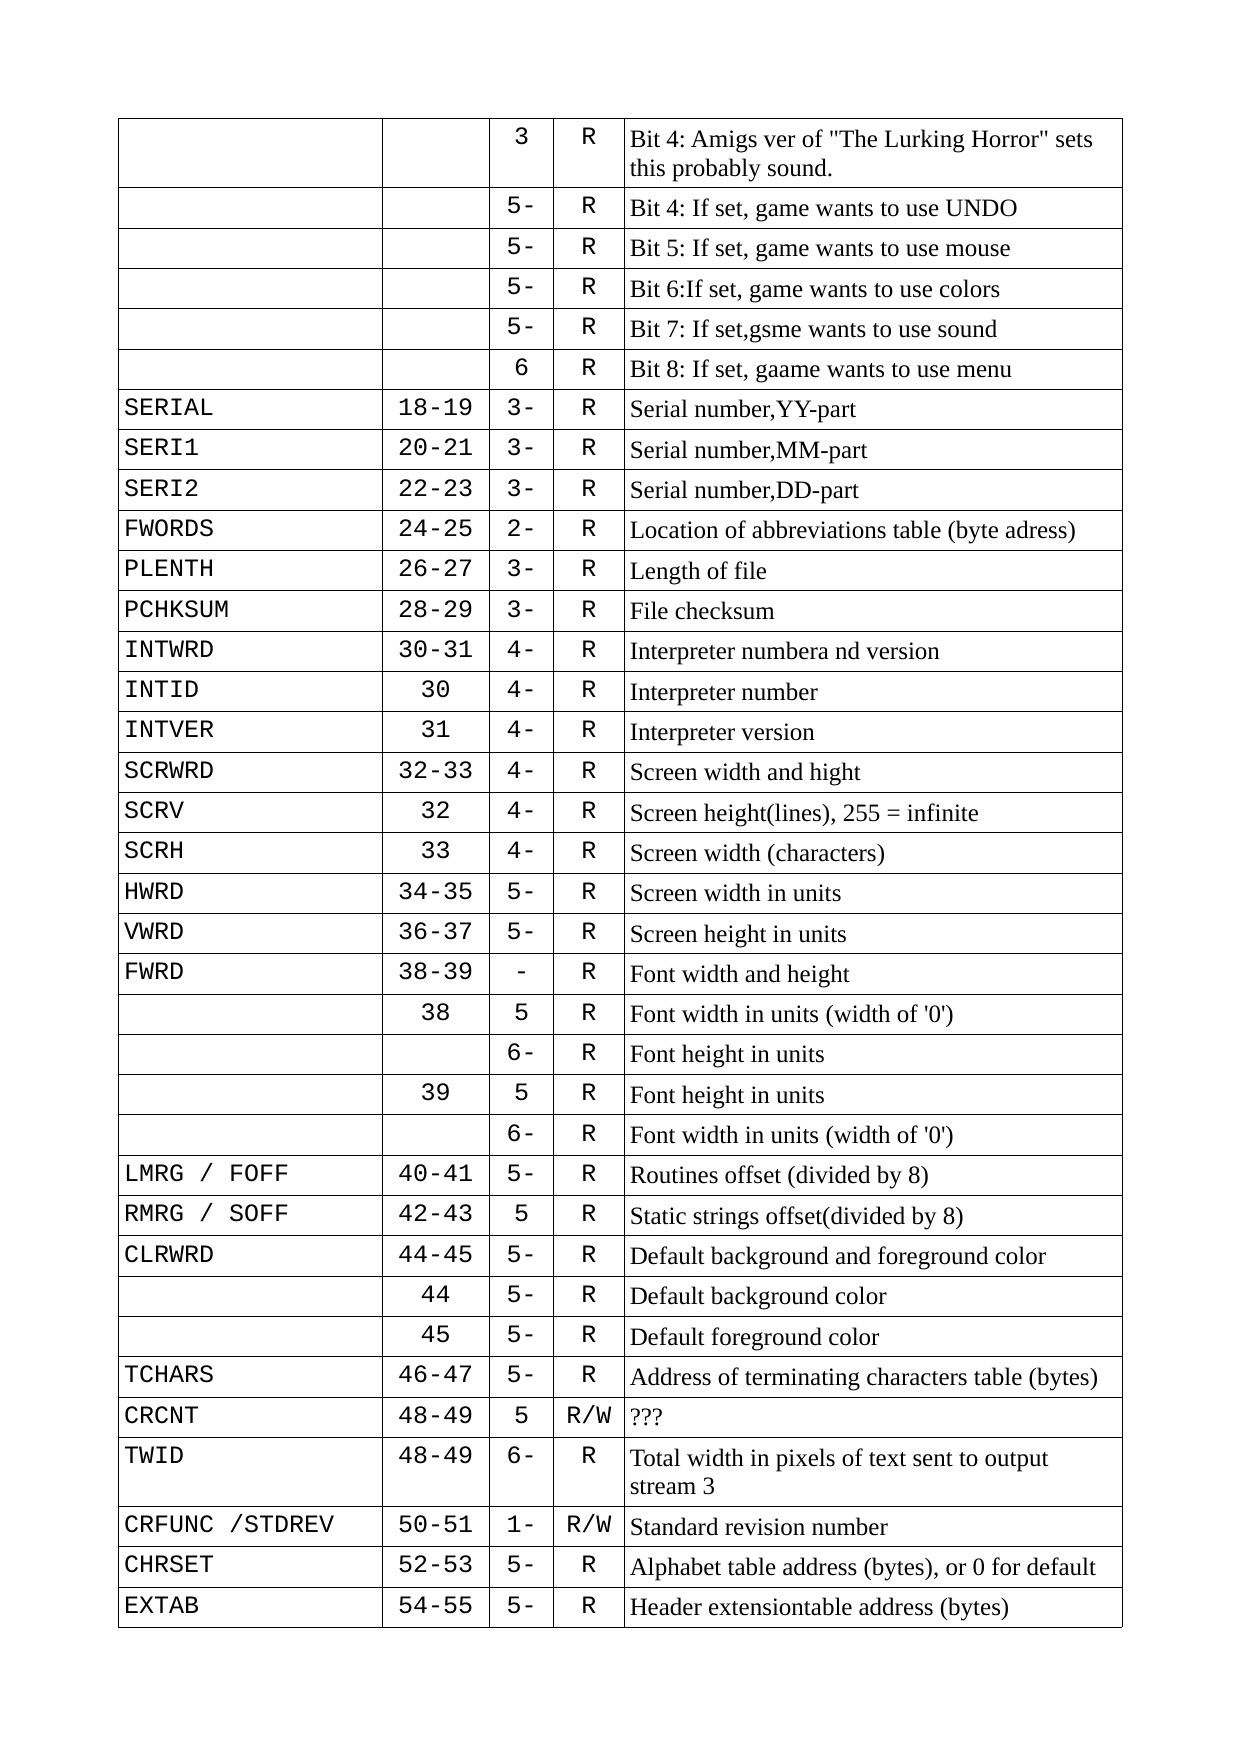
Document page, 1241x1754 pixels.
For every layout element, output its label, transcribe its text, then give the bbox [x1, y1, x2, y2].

table_cell [119, 1075, 382, 1114]
table_cell INTVER [119, 712, 382, 752]
table_cell ??? [625, 1398, 1122, 1437]
table_cell [383, 269, 489, 308]
table_cell 5- [490, 229, 553, 268]
table_cell PCHKSUM [119, 591, 382, 631]
table_cell 18-19 [383, 390, 489, 429]
table_cell 30 [383, 672, 489, 711]
table_cell 44 [383, 1277, 489, 1316]
table_cell SCRV [119, 793, 382, 832]
table_cell Font width and height [625, 954, 1122, 993]
table_cell [119, 1277, 382, 1316]
table_cell Serial number,YY-part [625, 390, 1122, 429]
table_cell Interpreter number [625, 672, 1122, 711]
table_cell Location of abbreviations table (byte adress) [625, 511, 1122, 550]
table_cell 5- [490, 1547, 553, 1587]
table_cell 48-49 [383, 1438, 489, 1506]
table_cell VWRD [119, 914, 382, 953]
table_cell 20-21 [383, 430, 489, 469]
table_cell EXTAB [119, 1588, 382, 1627]
table_cell [383, 229, 489, 268]
table_cell 46-47 [383, 1357, 489, 1397]
table_cell PLENTH [119, 551, 382, 590]
table_cell R/W [554, 1398, 624, 1437]
table_cell [383, 188, 489, 227]
table_cell Bit 4: Amigs ver of "The Lurking Horror" sets this probably sound. [625, 119, 1122, 187]
table_cell R [554, 390, 624, 429]
table_cell Interpreter numbera nd version [625, 632, 1122, 671]
table_cell R [554, 995, 624, 1034]
table_cell R [554, 954, 624, 993]
table_cell 54-55 [383, 1588, 489, 1627]
table_cell 38-39 [383, 954, 489, 993]
table_cell 48-49 [383, 1398, 489, 1437]
table_cell 5- [490, 188, 553, 227]
table_cell R [554, 119, 624, 187]
table_cell Serial number,DD-part [625, 470, 1122, 510]
table_cell Bit 4: If set, game wants to use UNDO [625, 188, 1122, 227]
table_cell 3- [490, 430, 553, 469]
table_cell 33 [383, 833, 489, 872]
table_cell R [554, 551, 624, 590]
table_cell 5- [490, 1156, 553, 1195]
table_cell 3- [490, 470, 553, 510]
table_cell TCHARS [119, 1357, 382, 1397]
table_cell HWRD [119, 874, 382, 913]
table_cell [119, 350, 382, 389]
table_cell R [554, 350, 624, 389]
table_cell R [554, 833, 624, 872]
table_cell R [554, 229, 624, 268]
table_cell Screen width (characters) [625, 833, 1122, 872]
table_cell 6- [490, 1115, 553, 1155]
table_cell R [554, 269, 624, 308]
table_cell 5- [490, 1277, 553, 1316]
table_cell Standard revision number [625, 1507, 1122, 1546]
table_cell Serial number,MM-part [625, 430, 1122, 469]
table_cell RMRG / SOFF [119, 1196, 382, 1235]
table_cell 36-37 [383, 914, 489, 953]
table_cell 32-33 [383, 753, 489, 792]
table_cell Font width in units (width of '0') [625, 995, 1122, 1034]
table_cell 52-53 [383, 1547, 489, 1587]
table_cell 44-45 [383, 1236, 489, 1276]
table_cell INTID [119, 672, 382, 711]
table_cell Bit 7: If set,gsme wants to use sound [625, 309, 1122, 348]
table_cell R [554, 1357, 624, 1397]
table_cell SERI1 [119, 430, 382, 469]
table_cell Default foreground color [625, 1317, 1122, 1356]
table_cell 45 [383, 1317, 489, 1356]
table_cell [119, 309, 382, 348]
table_cell SCRH [119, 833, 382, 872]
table_cell 28-29 [383, 591, 489, 631]
table_cell 31 [383, 712, 489, 752]
table_cell 5 [490, 1398, 553, 1437]
table_cell Bit 6:If set, game wants to use colors [625, 269, 1122, 308]
table_cell [383, 350, 489, 389]
table_cell Default background color [625, 1277, 1122, 1316]
table_cell [119, 119, 382, 187]
table_cell 38 [383, 995, 489, 1034]
table_cell File checksum [625, 591, 1122, 631]
table_cell R [554, 430, 624, 469]
table_cell SERIAL [119, 390, 382, 429]
table_cell Font width in units (width of '0') [625, 1115, 1122, 1155]
table_cell 5 [490, 1196, 553, 1235]
table_cell 4- [490, 753, 553, 792]
table_cell - [490, 954, 553, 993]
table_cell R [554, 874, 624, 913]
table_cell 3 [490, 119, 553, 187]
table_cell [119, 995, 382, 1034]
table_cell 5- [490, 1357, 553, 1397]
table_cell LMRG / FOFF [119, 1156, 382, 1195]
table_cell [119, 229, 382, 268]
table_cell 5- [490, 309, 553, 348]
table_cell 4- [490, 833, 553, 872]
table_cell CRCNT [119, 1398, 382, 1437]
table_cell R [554, 1115, 624, 1155]
table_cell Screen width and hight [625, 753, 1122, 792]
table_cell Screen height(lines), 255 = infinite [625, 793, 1122, 832]
table_cell R [554, 591, 624, 631]
table_cell 39 [383, 1075, 489, 1114]
table_cell 26-27 [383, 551, 489, 590]
table_cell SERI2 [119, 470, 382, 510]
table_cell Interpreter version [625, 712, 1122, 752]
table_cell R [554, 1196, 624, 1235]
table_cell [383, 1035, 489, 1074]
table_cell Bit 8: If set, gaame wants to use menu [625, 350, 1122, 389]
table_cell FWORDS [119, 511, 382, 550]
table_cell R [554, 793, 624, 832]
table_cell [119, 269, 382, 308]
table_cell 2- [490, 511, 553, 550]
table_cell 5- [490, 269, 553, 308]
table_cell R [554, 309, 624, 348]
table_cell [119, 1317, 382, 1356]
table_cell Font height in units [625, 1035, 1122, 1074]
table_cell 4- [490, 712, 553, 752]
table_cell R [554, 1156, 624, 1195]
table_cell Static strings offset(divided by 8) [625, 1196, 1122, 1235]
table_cell 32 [383, 793, 489, 832]
table_cell CHRSET [119, 1547, 382, 1587]
table_cell 5- [490, 874, 553, 913]
table_cell 34-35 [383, 874, 489, 913]
table_cell R [554, 672, 624, 711]
table_cell 5 [490, 995, 553, 1034]
table_cell TWID [119, 1438, 382, 1506]
table_cell 4- [490, 632, 553, 671]
table_cell 22-23 [383, 470, 489, 510]
table_cell Header extensiontable address (bytes) [625, 1588, 1122, 1627]
table_cell 42-43 [383, 1196, 489, 1235]
table_cell 40-41 [383, 1156, 489, 1195]
table_cell Address of terminating characters table (bytes) [625, 1357, 1122, 1397]
table_cell 4- [490, 793, 553, 832]
table_cell Screen width in units [625, 874, 1122, 913]
table_cell R [554, 1277, 624, 1316]
table_cell 6 [490, 350, 553, 389]
table_cell [383, 119, 489, 187]
table_cell R [554, 712, 624, 752]
table_cell 5- [490, 1588, 553, 1627]
table_cell R [554, 470, 624, 510]
table_cell 24-25 [383, 511, 489, 550]
table_cell R [554, 753, 624, 792]
table_cell 5- [490, 1236, 553, 1276]
table_cell 3- [490, 591, 553, 631]
table_cell Alphabet table address (bytes), or 0 for default [625, 1547, 1122, 1587]
table_cell Routines offset (divided by 8) [625, 1156, 1122, 1195]
table_cell Font height in units [625, 1075, 1122, 1114]
table_cell 5- [490, 1317, 553, 1356]
table_cell CRFUNC /STDREV [119, 1507, 382, 1546]
table_cell 4- [490, 672, 553, 711]
table_cell R [554, 632, 624, 671]
table_cell [119, 1115, 382, 1155]
table_cell Length of file [625, 551, 1122, 590]
table_cell 3- [490, 551, 553, 590]
table_cell 6- [490, 1035, 553, 1074]
table_cell R [554, 914, 624, 953]
table_cell 30-31 [383, 632, 489, 671]
table_cell 1- [490, 1507, 553, 1546]
table_cell Bit 5: If set, game wants to use mouse [625, 229, 1122, 268]
table_cell R/W [554, 1507, 624, 1546]
table_cell R [554, 1438, 624, 1506]
table_cell INTWRD [119, 632, 382, 671]
table_cell 3- [490, 390, 553, 429]
table_cell Default background and foreground color [625, 1236, 1122, 1276]
table_cell R [554, 511, 624, 550]
table_cell [383, 309, 489, 348]
table_cell R [554, 1035, 624, 1074]
table_cell 50-51 [383, 1507, 489, 1546]
table_cell R [554, 1547, 624, 1587]
table_cell Total width in pixels of text sent to output stream 3 [625, 1438, 1122, 1506]
table_cell R [554, 1317, 624, 1356]
table_cell FWRD [119, 954, 382, 993]
table_cell R [554, 1588, 624, 1627]
table_cell 5 [490, 1075, 553, 1114]
table_cell [383, 1115, 489, 1155]
table_cell CLRWRD [119, 1236, 382, 1276]
table_cell R [554, 188, 624, 227]
table_cell 6- [490, 1438, 553, 1506]
table_cell [119, 1035, 382, 1074]
table_cell Screen height in units [625, 914, 1122, 953]
table_cell R [554, 1236, 624, 1276]
table_cell SCRWRD [119, 753, 382, 792]
table_cell R [554, 1075, 624, 1114]
table_cell [119, 188, 382, 227]
table_cell 5- [490, 914, 553, 953]
